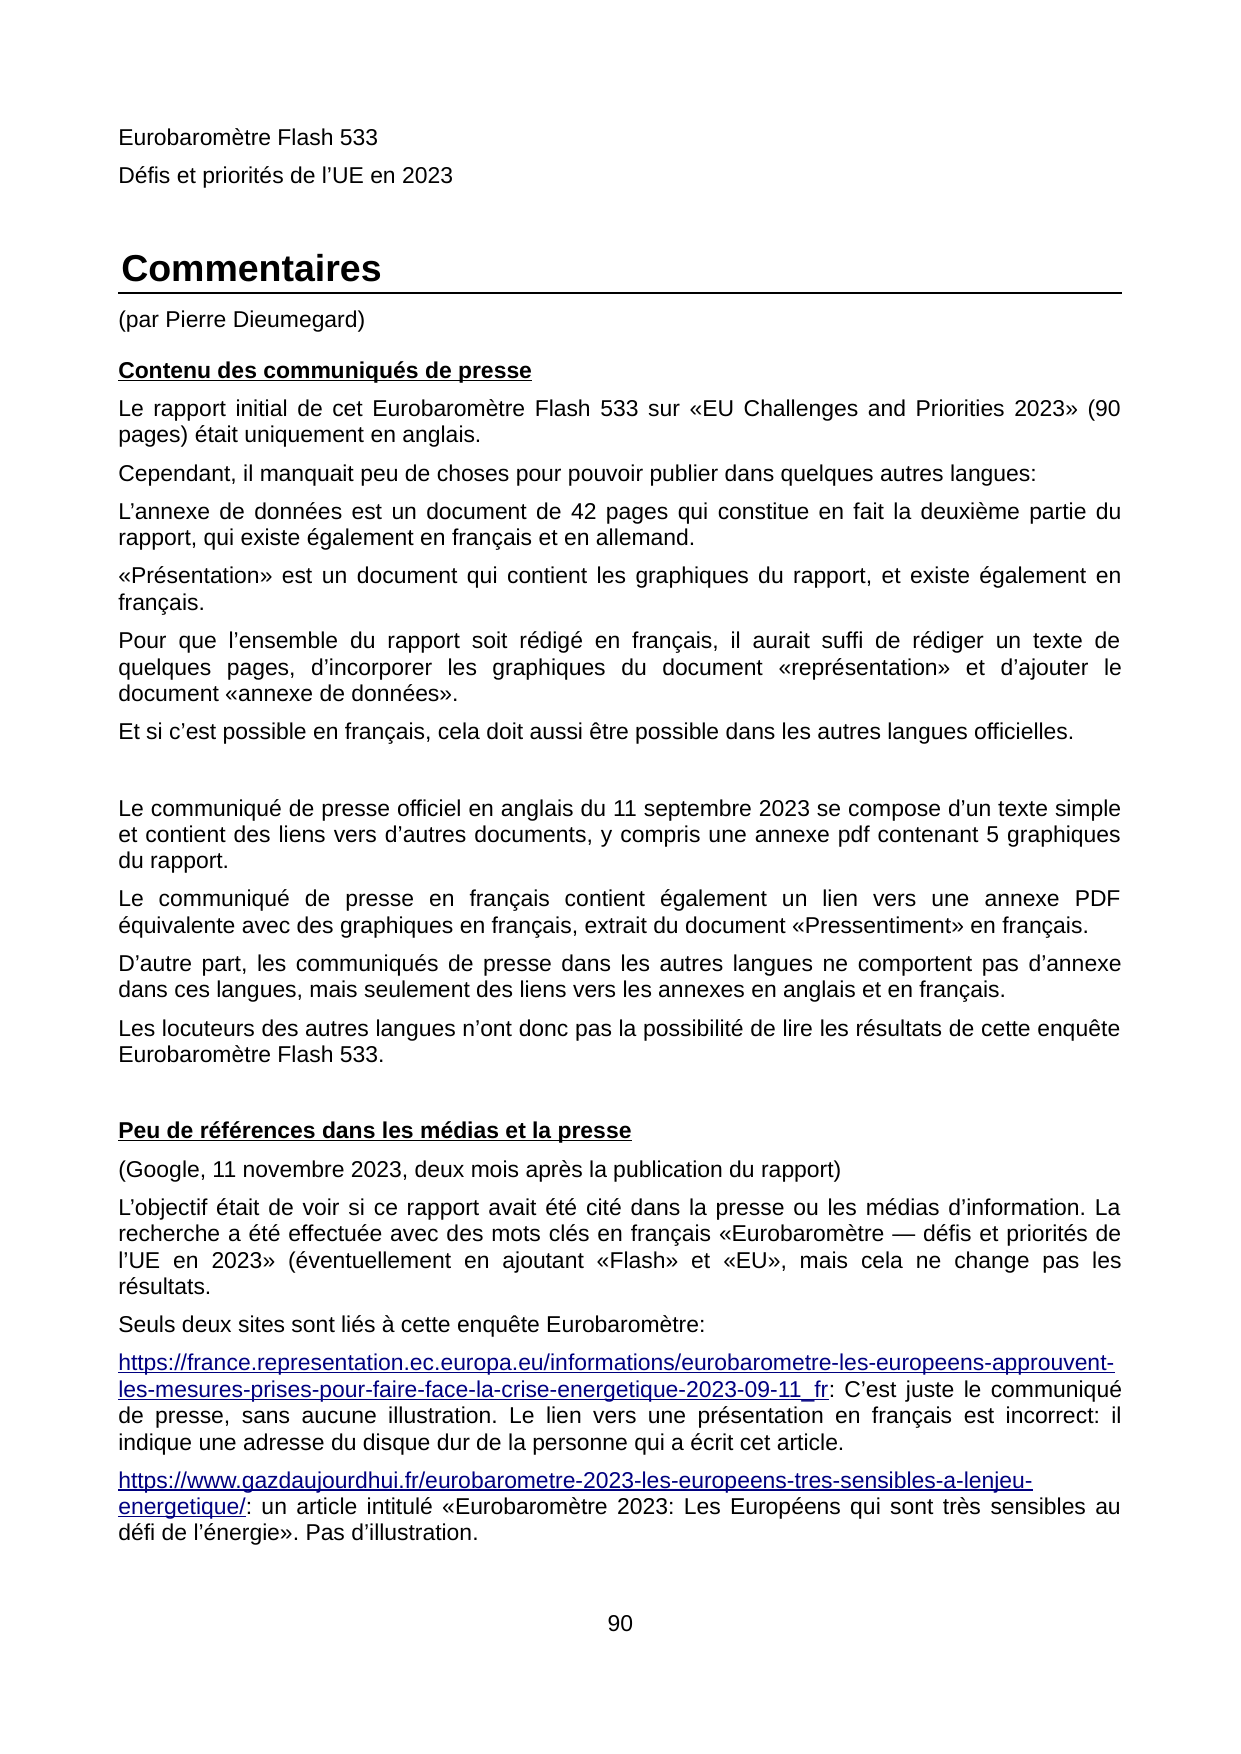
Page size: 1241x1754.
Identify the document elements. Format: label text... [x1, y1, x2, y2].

subtitle Commentaires [118, 243, 1122, 292]
text Contenu des communiqués de presse [118, 357, 1122, 383]
text Peu de références dans les médias et la presse [118, 1117, 1122, 1144]
text Cependant, il manquait peu de choses pour pouvoir publier dans quelques autres langues: [118, 460, 1122, 486]
text Et si c’est possible en français, cela doit aussi être possible dans les autres langues officielles. [118, 718, 1122, 744]
text Le rapport initial de cet Eurobaromètre Flash 533 sur «EU Challenges and Priorities 2023» (90 pages) était uniquement en anglais. [118, 395, 1122, 448]
text «Présentation» est un document qui contient les graphiques du rapport, et existe également en français. [118, 562, 1122, 615]
text Le communiqué de presse officiel en anglais du 11 septembre 2023 se compose d’un texte simple et contient des liens vers d’autres documents, y compris une annexe pdf contenant 5 graphiques du rapport. [118, 794, 1122, 873]
text https://france.representation.ec.europa.eu/informations/eurobarometre-les-europeens-approuvent-les-mesures-prises-pour-faire-face-la-crise-energetique-2023-09-11_fr: C’est juste le communiqué de presse, sans aucune illustration. Le lien vers une présentation en français est incorrect: il indique une adresse du disque dur de la personne qui a écrit cet article. [118, 1349, 1122, 1455]
text (Google, 11 novembre 2023, deux mois après la publication du rapport) [118, 1156, 1122, 1182]
text Seuls deux sites sont liés à cette enquête Eurobaromètre: [118, 1311, 1122, 1337]
text D’autre part, les communiqués de presse dans les autres langues ne comportent pas d’annexe dans ces langues, mais seulement des liens vers les annexes en anglais et en français. [118, 950, 1122, 1003]
text Les locuteurs des autres langues n’ont donc pas la possibilité de lire les résultats de cette enquête Eurobaromètre Flash 533. [118, 1014, 1122, 1067]
text L’objectif était de voir si ce rapport avait été cité dans la presse ou les médias d’information. La recherche a été effectuée avec des mots clés en français «Eurobaromètre — défis et priorités de l’UE en 2023» (éventuellement en ajoutant «Flash» et «EU», mais cela ne change pas les résultats. [118, 1194, 1122, 1299]
text (par Pierre Dieumegard) [118, 306, 1122, 332]
text https://www.gazdaujourdhui.fr/eurobarometre-2023-les-europeens-tres-sensibles-a-lenjeu-energetique/: un article intitulé «Eurobaromètre 2023: Les Européens qui sont très sensibles au défi de l’énergie». Pas d’illustration. [118, 1467, 1122, 1546]
text Pour que l’ensemble du rapport soit rédigé en français, il aurait suffi de rédiger un texte de quelques pages, d’incorporer les graphiques du document «représentation» et d’ajouter le document «annexe de données». [118, 627, 1122, 706]
text L’annexe de données est un document de 42 pages qui constitue en fait la deuxième partie du rapport, qui existe également en français et en allemand. [118, 498, 1122, 551]
text Le communiqué de presse en français contient également un lien vers une annexe PDF équivalente avec des graphiques en français, extrait du document «Pressentiment» en français. [118, 885, 1122, 938]
